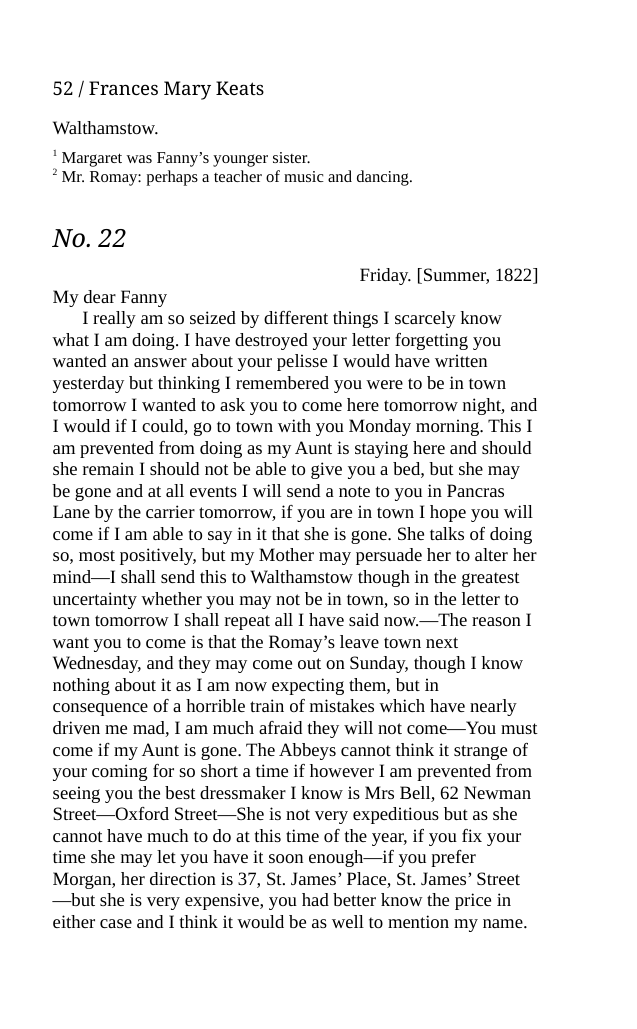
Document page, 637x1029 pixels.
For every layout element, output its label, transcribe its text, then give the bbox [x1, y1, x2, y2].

text Walthamstow. [52, 117, 538, 139]
text My dear Fanny [52, 286, 538, 307]
text Friday. [Summer, 1822] [52, 264, 538, 286]
text 2 Mr. Romay: perhaps a teacher of music and dancing. [52, 167, 538, 186]
subtitle No. 22 [52, 221, 538, 255]
text I really am so seized by different things I scarcely know what I am doing. I have destroyed your letter forgetting you wanted an answer about your pelisse I would have written yesterday but thinking I remembered you were to be in town tomorrow I wanted to ask you to come here tomorrow night, and I would if I could, go to town with you Monday morning. This I am prevented from doing as my Aunt is staying here and should she remain I should not be able to give you a bed, but she may be gone and at all events I will send a note to you in Pancras Lane by the carrier tomorrow, if you are in town I hope you will come if I am able to say in it that she is gone. She talks of doing so, most positively, but my Mother may persuade her to alter her mind—I shall send this to Walthamstow though in the greatest uncertainty whether you may not be in town, so in the letter to town tomorrow I shall repeat all I have said now.—The reason I want you to come is that the Romay’s leave town next Wednesday, and they may come out on Sunday, though I know nothing about it as I am now expecting them, but in consequence of a horrible train of mistakes which have nearly driven me mad, I am much afraid they will not come—You must come if my Aunt is gone. The Abbeys cannot think it strange of your coming for so short a time if however I am prevented from seeing you the best dressmaker I know is Mrs Bell, 62 Newman Street—Oxford Street—She is not very expeditious but as she cannot have much to do at this time of the year, if you fix your time she may let you have it soon enough—if you prefer Morgan, her direction is 37, St. James’ Place, St. James’ Street—but she is very expensive, you had better know the price in either case and I think it would be as well to mention my name. [52, 307, 538, 932]
text 1 Margaret was Fanny’s younger sister. [52, 148, 538, 167]
